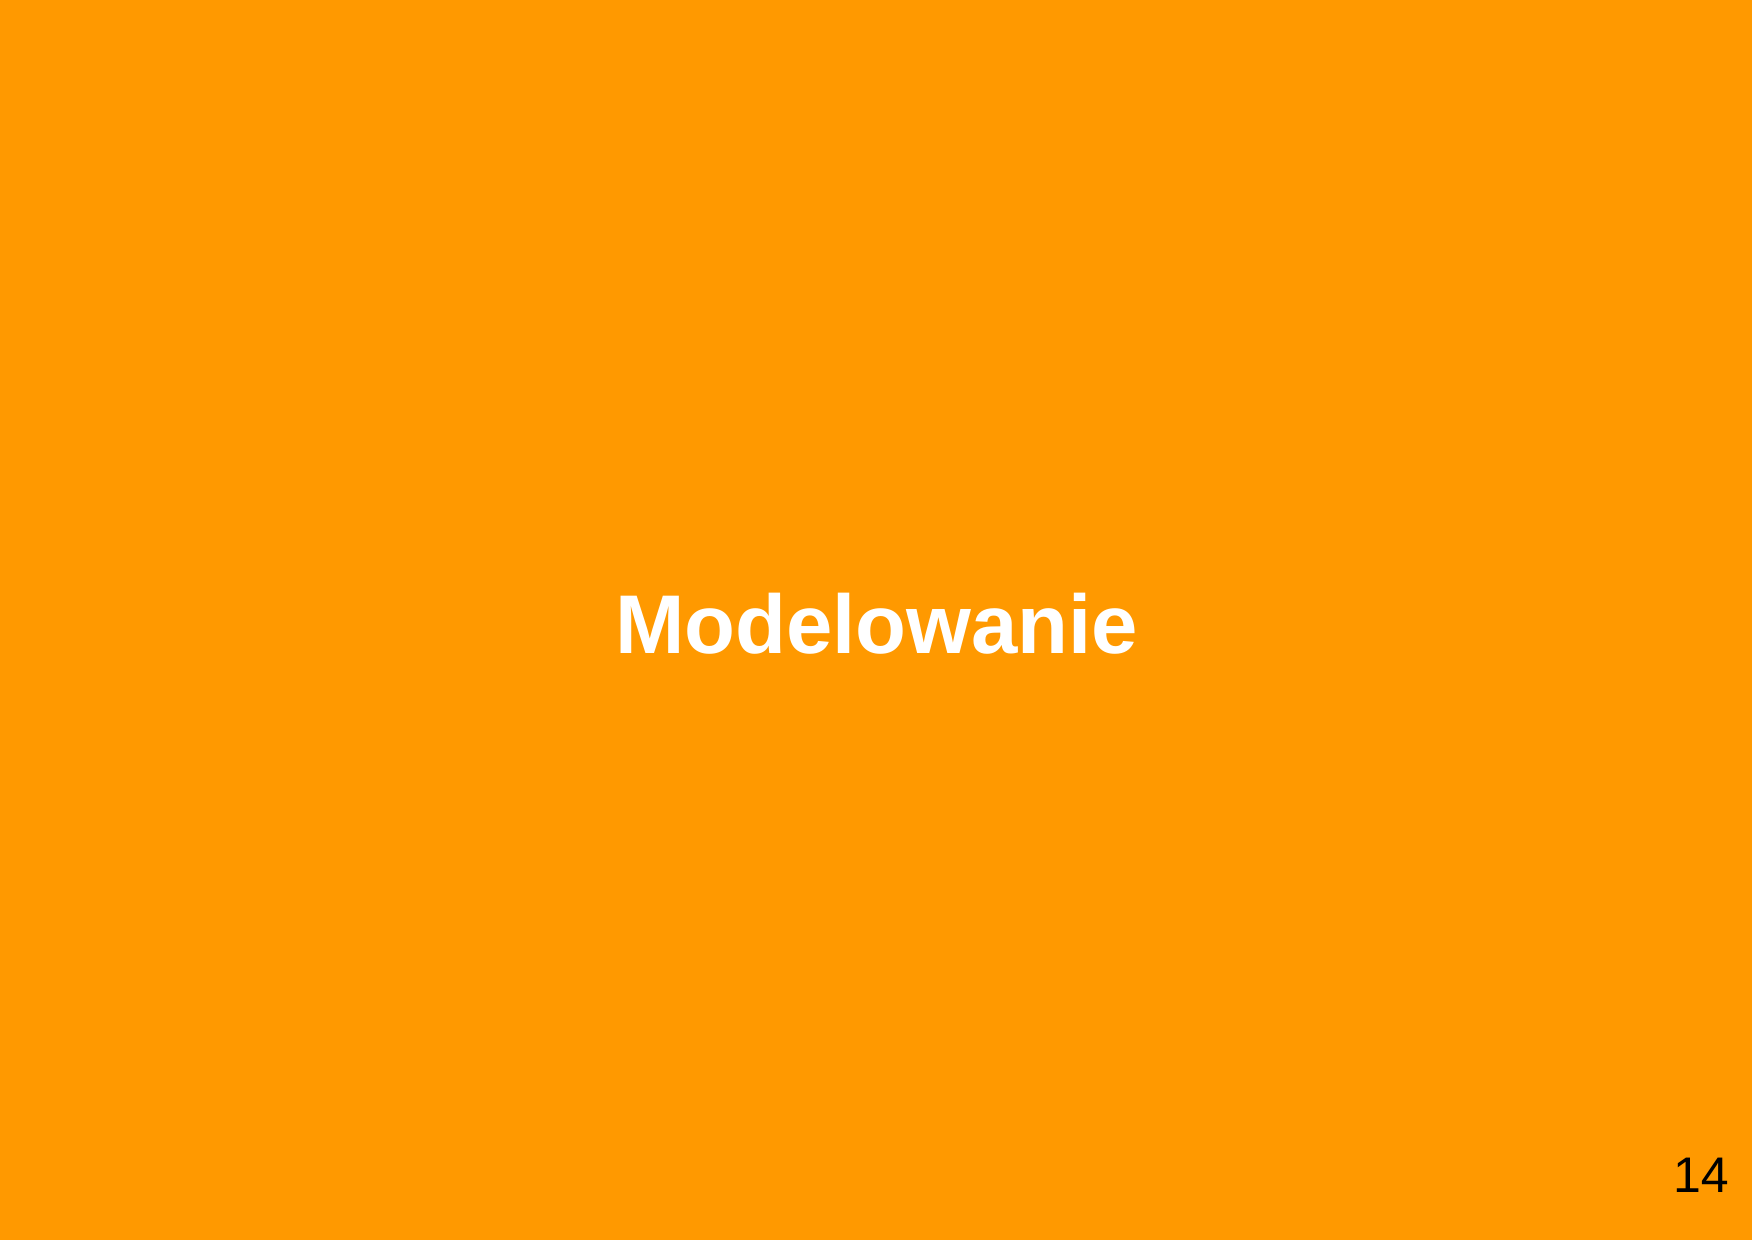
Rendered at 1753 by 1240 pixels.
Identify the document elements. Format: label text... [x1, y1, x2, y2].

title Modelowanie [131, 516, 1622, 724]
